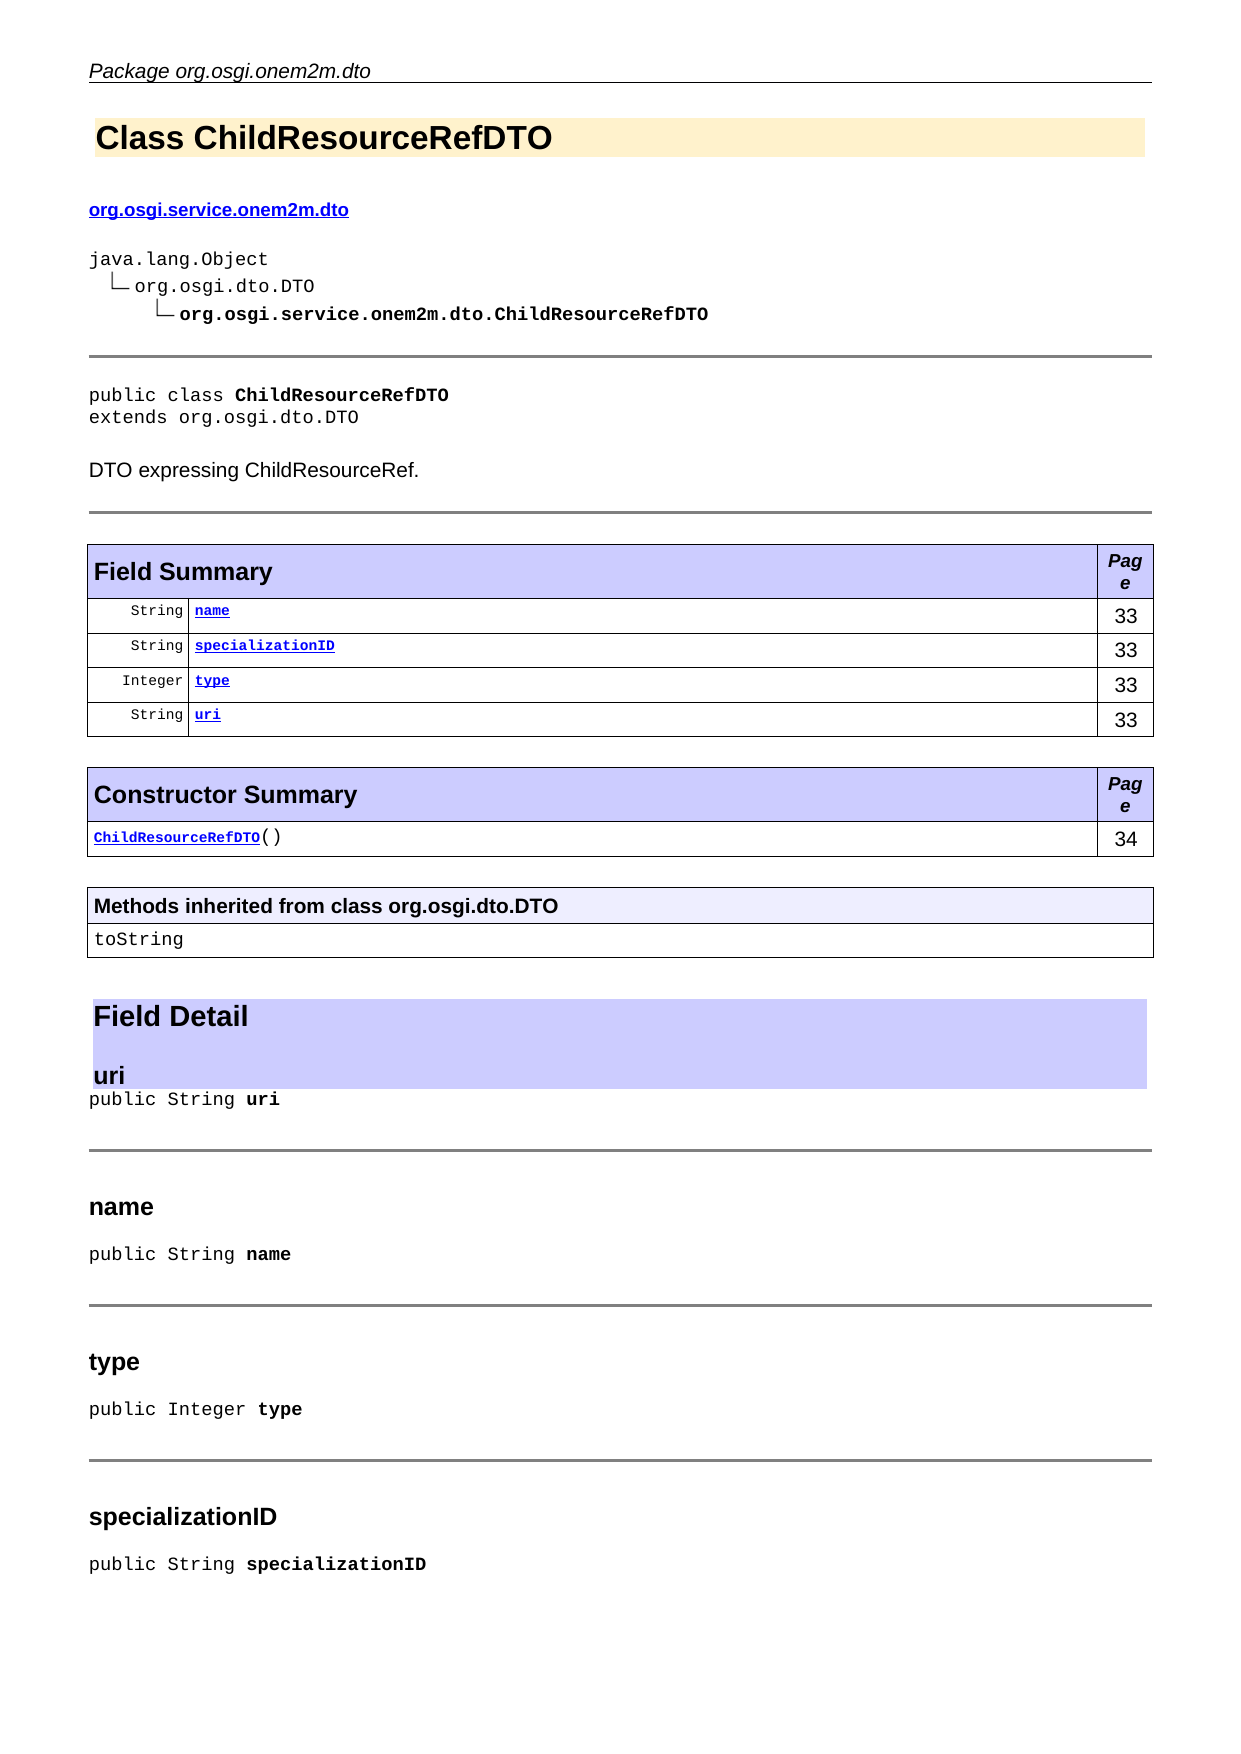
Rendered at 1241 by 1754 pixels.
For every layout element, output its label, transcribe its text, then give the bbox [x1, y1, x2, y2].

picture [111, 270, 135, 293]
subtitle specializationID [88, 1499, 1152, 1531]
table_cell 33 [1098, 668, 1153, 702]
text public Integer type [88, 1400, 1152, 1421]
table_cell name [189, 599, 1097, 632]
text org.osgi.service.onem2m.dto.ChildResourceRefDTO [88, 298, 1152, 326]
table_cell 33 [1098, 599, 1153, 632]
text org.osgi.dto.DTO [88, 271, 1152, 298]
table_cell String [88, 599, 188, 632]
subtitle type [88, 1344, 1152, 1376]
table_cell String [88, 634, 188, 667]
table_cell type [189, 668, 1097, 702]
table_header Page [1098, 768, 1153, 821]
table_cell 34 [1098, 822, 1153, 856]
table_header Field Summary [88, 545, 1097, 598]
table_cell uri [189, 703, 1097, 736]
table_header Constructor Summary [88, 768, 1097, 821]
subtitle Field Detail [93, 999, 1147, 1032]
text public String uri [88, 1089, 1152, 1111]
text org.osgi.service.onem2m.dto [88, 198, 1152, 220]
table_cell toString [88, 924, 1153, 957]
text DTO expressing ChildResourceRef. [88, 458, 1152, 482]
text public class ChildResourceRefDTO [88, 386, 1152, 407]
table_header Methods inherited from class org.osgi.dto.DTO [88, 888, 1153, 923]
table_cell String [88, 703, 188, 736]
table_cell Integer [88, 668, 188, 702]
text java.lang.Object [88, 249, 1152, 271]
subtitle Class ChildResourceRefDTO [95, 118, 1145, 157]
table_cell ChildResourceRefDTO() [88, 822, 1097, 856]
table_cell specializationID [189, 634, 1097, 667]
table_header Page [1098, 545, 1153, 598]
table_cell 33 [1098, 634, 1153, 667]
subtitle name [88, 1188, 1152, 1220]
table_cell 33 [1098, 703, 1153, 736]
subtitle uri [93, 1061, 1147, 1089]
text public String name [88, 1244, 1152, 1266]
text public String specializationID [88, 1555, 1152, 1576]
picture [156, 298, 180, 320]
text extends org.osgi.dto.DTO [88, 407, 1152, 429]
